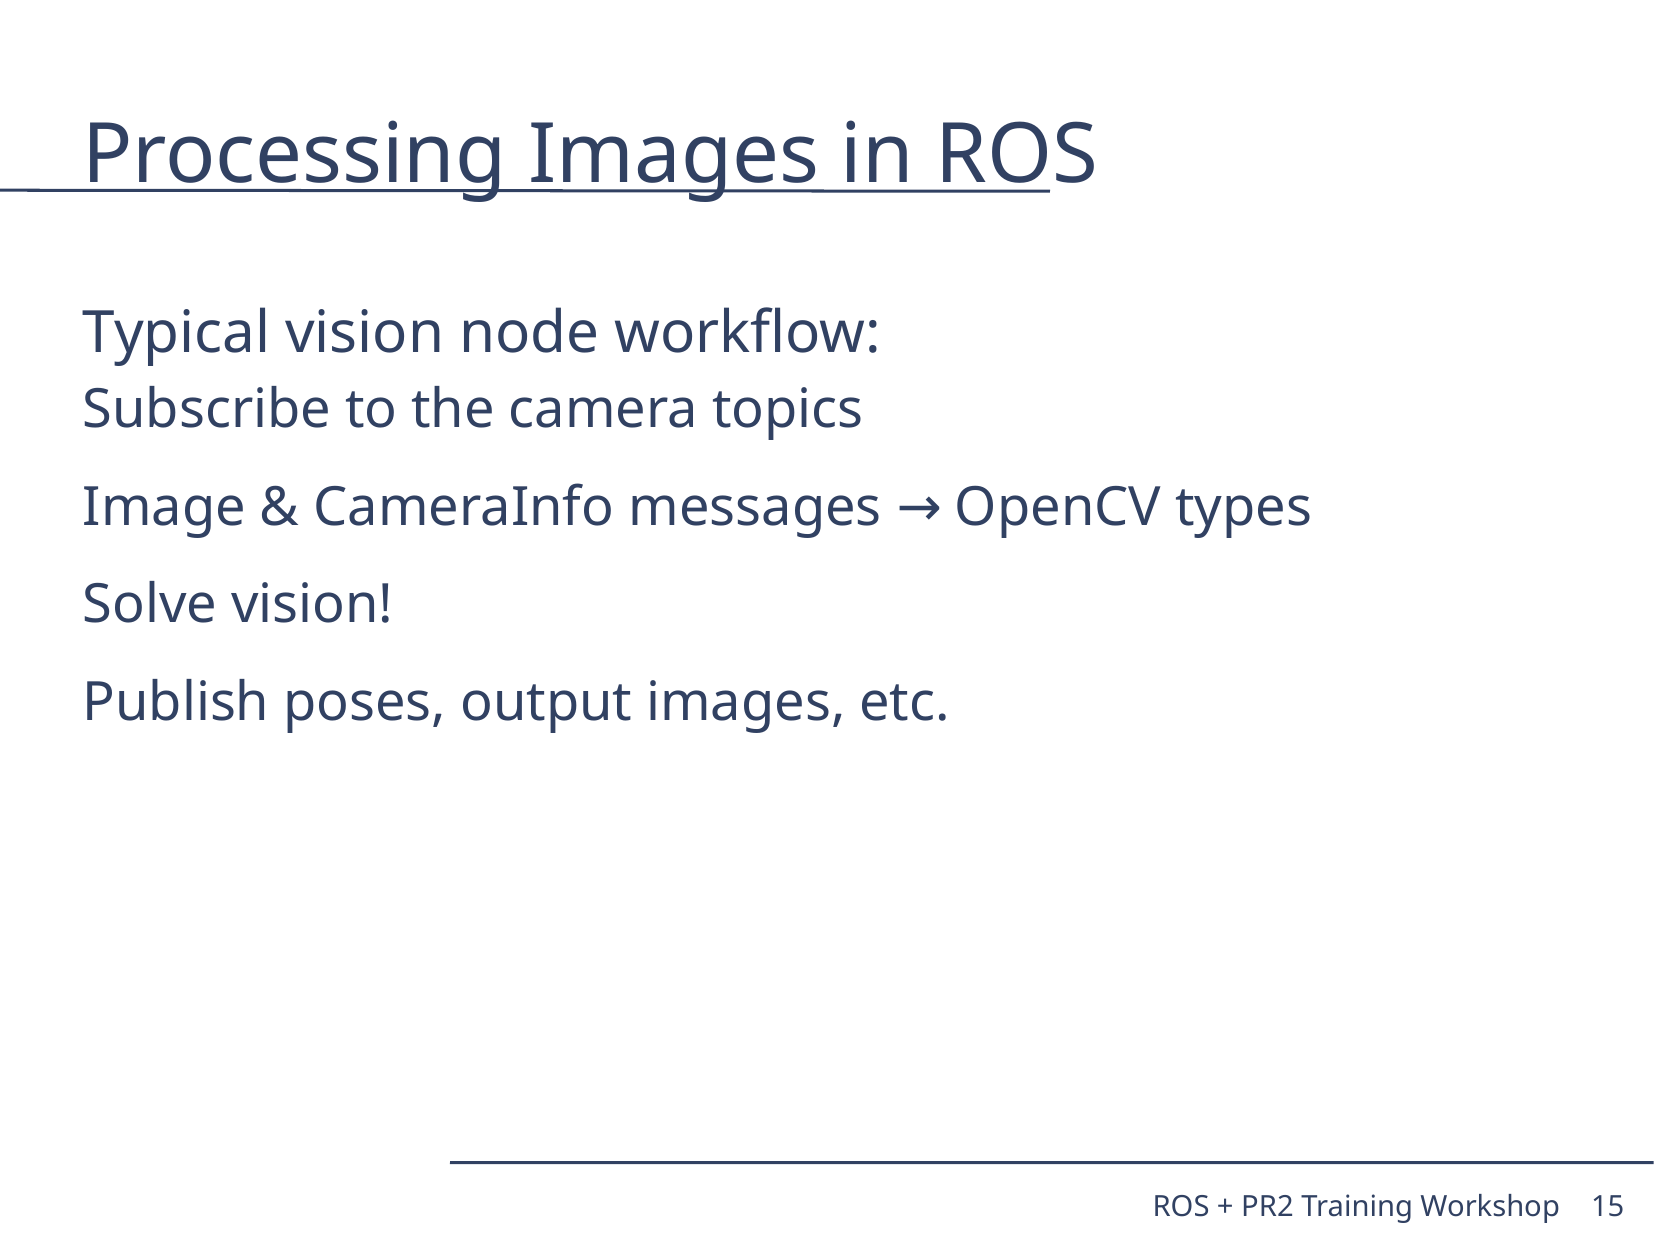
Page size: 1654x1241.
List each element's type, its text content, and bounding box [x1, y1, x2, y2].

title Processing Images in ROS [82, 75, 1571, 226]
list Typical vision node workflow: Subscribe to the camera topics Image & CameraInfo messages → OpenCV types Solve vision! Publish poses, output images, etc. [82, 290, 1571, 1109]
